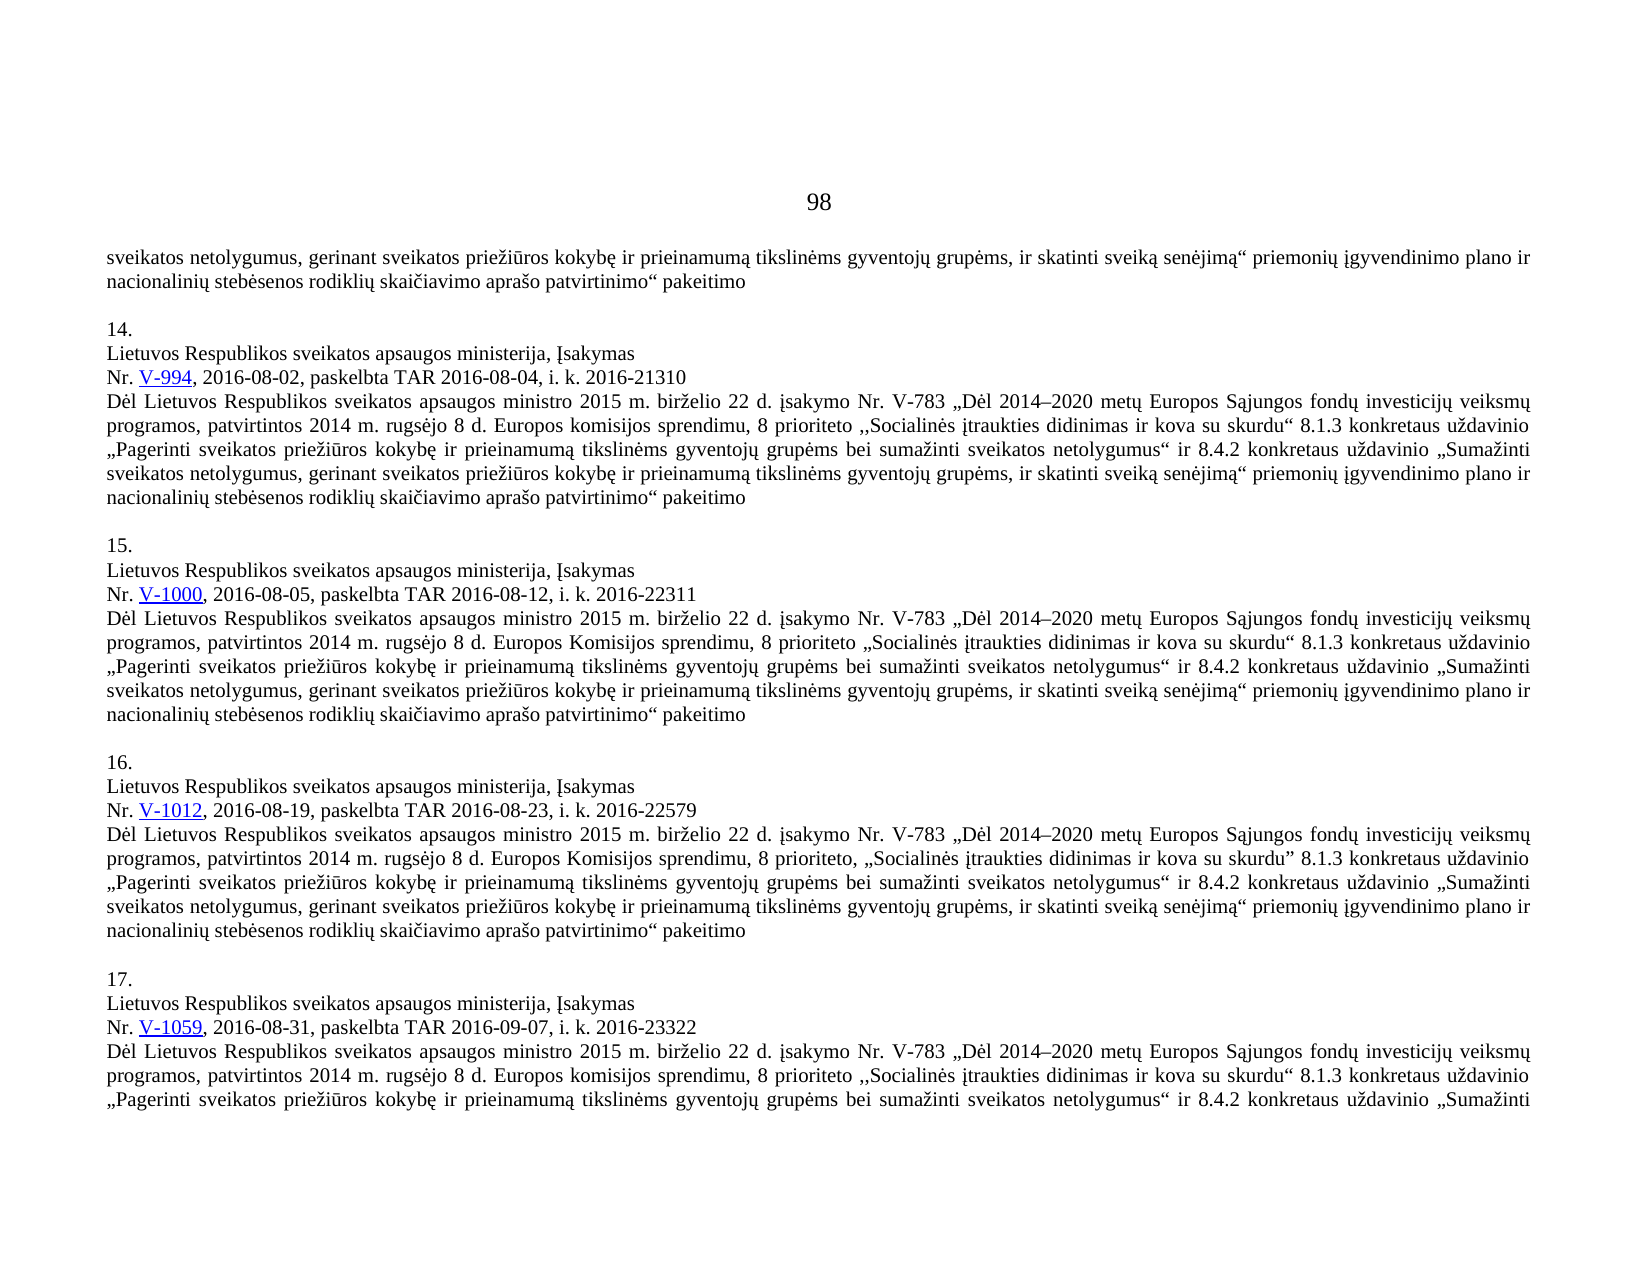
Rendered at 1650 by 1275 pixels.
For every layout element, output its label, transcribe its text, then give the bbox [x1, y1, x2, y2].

text Nr. V-1059, 2016-08-31, paskelbta TAR 2016-09-07, i. k. 2016-23322 [106, 1015, 1532, 1039]
text Dėl Lietuvos Respublikos sveikatos apsaugos ministro 2015 m. birželio 22 d. įsakymo Nr. V-783 „Dėl 2014–2020 metų Europos Sąjungos fondų investicijų veiksmų programos, patvirtintos 2014 m. rugsėjo 8 d. Europos Komisijos sprendimu, 8 prioriteto, „Socialinės įtraukties didinimas ir kova su skurdu” 8.1.3 konkretaus uždavinio „Pagerinti sveikatos priežiūros kokybę ir prieinamumą tikslinėms gyventojų grupėms bei sumažinti sveikatos netolygumus“ ir 8.4.2 konkretaus uždavinio „Sumažinti sveikatos netolygumus, gerinant sveikatos priežiūros kokybę ir prieinamumą tikslinėms gyventojų grupėms, ir skatinti sveiką senėjimą“ priemonių įgyvendinimo plano ir nacionalinių stebėsenos rodiklių skaičiavimo aprašo patvirtinimo“ pakeitimo [106, 822, 1532, 942]
text Lietuvos Respublikos sveikatos apsaugos ministerija, Įsakymas [106, 991, 1532, 1015]
text sveikatos netolygumus, gerinant sveikatos priežiūros kokybę ir prieinamumą tikslinėms gyventojų grupėms, ir skatinti sveiką senėjimą“ priemonių įgyvendinimo plano ir nacionalinių stebėsenos rodiklių skaičiavimo aprašo patvirtinimo“ pakeitimo [106, 245, 1532, 293]
text Nr. V-1000, 2016-08-05, paskelbta TAR 2016-08-12, i. k. 2016-22311 [106, 582, 1532, 606]
text 16. [106, 750, 1532, 774]
text Lietuvos Respublikos sveikatos apsaugos ministerija, Įsakymas [106, 774, 1532, 798]
text Nr. V-994, 2016-08-02, paskelbta TAR 2016-08-04, i. k. 2016-21310 [106, 365, 1532, 389]
text Lietuvos Respublikos sveikatos apsaugos ministerija, Įsakymas [106, 557, 1532, 582]
text Dėl Lietuvos Respublikos sveikatos apsaugos ministro 2015 m. birželio 22 d. įsakymo Nr. V-783 „Dėl 2014–2020 metų Europos Sąjungos fondų investicijų veiksmų programos, patvirtintos 2014 m. rugsėjo 8 d. Europos komisijos sprendimu, 8 prioriteto ,,Socialinės įtraukties didinimas ir kova su skurdu“ 8.1.3 konkretaus uždavinio „Pagerinti sveikatos priežiūros kokybę ir prieinamumą tikslinėms gyventojų grupėms bei sumažinti sveikatos netolygumus“ ir 8.4.2 konkretaus uždavinio „Sumažinti [106, 1039, 1532, 1111]
text Nr. V-1012, 2016-08-19, paskelbta TAR 2016-08-23, i. k. 2016-22579 [106, 798, 1532, 822]
text Lietuvos Respublikos sveikatos apsaugos ministerija, Įsakymas [106, 341, 1532, 365]
text 17. [106, 967, 1532, 991]
text 14. [106, 317, 1532, 341]
text Dėl Lietuvos Respublikos sveikatos apsaugos ministro 2015 m. birželio 22 d. įsakymo Nr. V-783 „Dėl 2014–2020 metų Europos Sąjungos fondų investicijų veiksmų programos, patvirtintos 2014 m. rugsėjo 8 d. Europos Komisijos sprendimu, 8 prioriteto „Socialinės įtraukties didinimas ir kova su skurdu“ 8.1.3 konkretaus uždavinio „Pagerinti sveikatos priežiūros kokybę ir prieinamumą tikslinėms gyventojų grupėms bei sumažinti sveikatos netolygumus“ ir 8.4.2 konkretaus uždavinio „Sumažinti sveikatos netolygumus, gerinant sveikatos priežiūros kokybę ir prieinamumą tikslinėms gyventojų grupėms, ir skatinti sveiką senėjimą“ priemonių įgyvendinimo plano ir nacionalinių stebėsenos rodiklių skaičiavimo aprašo patvirtinimo“ pakeitimo [106, 606, 1532, 726]
text 15. [106, 533, 1532, 557]
text Dėl Lietuvos Respublikos sveikatos apsaugos ministro 2015 m. birželio 22 d. įsakymo Nr. V-783 „Dėl 2014–2020 metų Europos Sąjungos fondų investicijų veiksmų programos, patvirtintos 2014 m. rugsėjo 8 d. Europos komisijos sprendimu, 8 prioriteto ,,Socialinės įtraukties didinimas ir kova su skurdu“ 8.1.3 konkretaus uždavinio „Pagerinti sveikatos priežiūros kokybę ir prieinamumą tikslinėms gyventojų grupėms bei sumažinti sveikatos netolygumus“ ir 8.4.2 konkretaus uždavinio „Sumažinti sveikatos netolygumus, gerinant sveikatos priežiūros kokybę ir prieinamumą tikslinėms gyventojų grupėms, ir skatinti sveiką senėjimą“ priemonių įgyvendinimo plano ir nacionalinių stebėsenos rodiklių skaičiavimo aprašo patvirtinimo“ pakeitimo [106, 389, 1532, 509]
